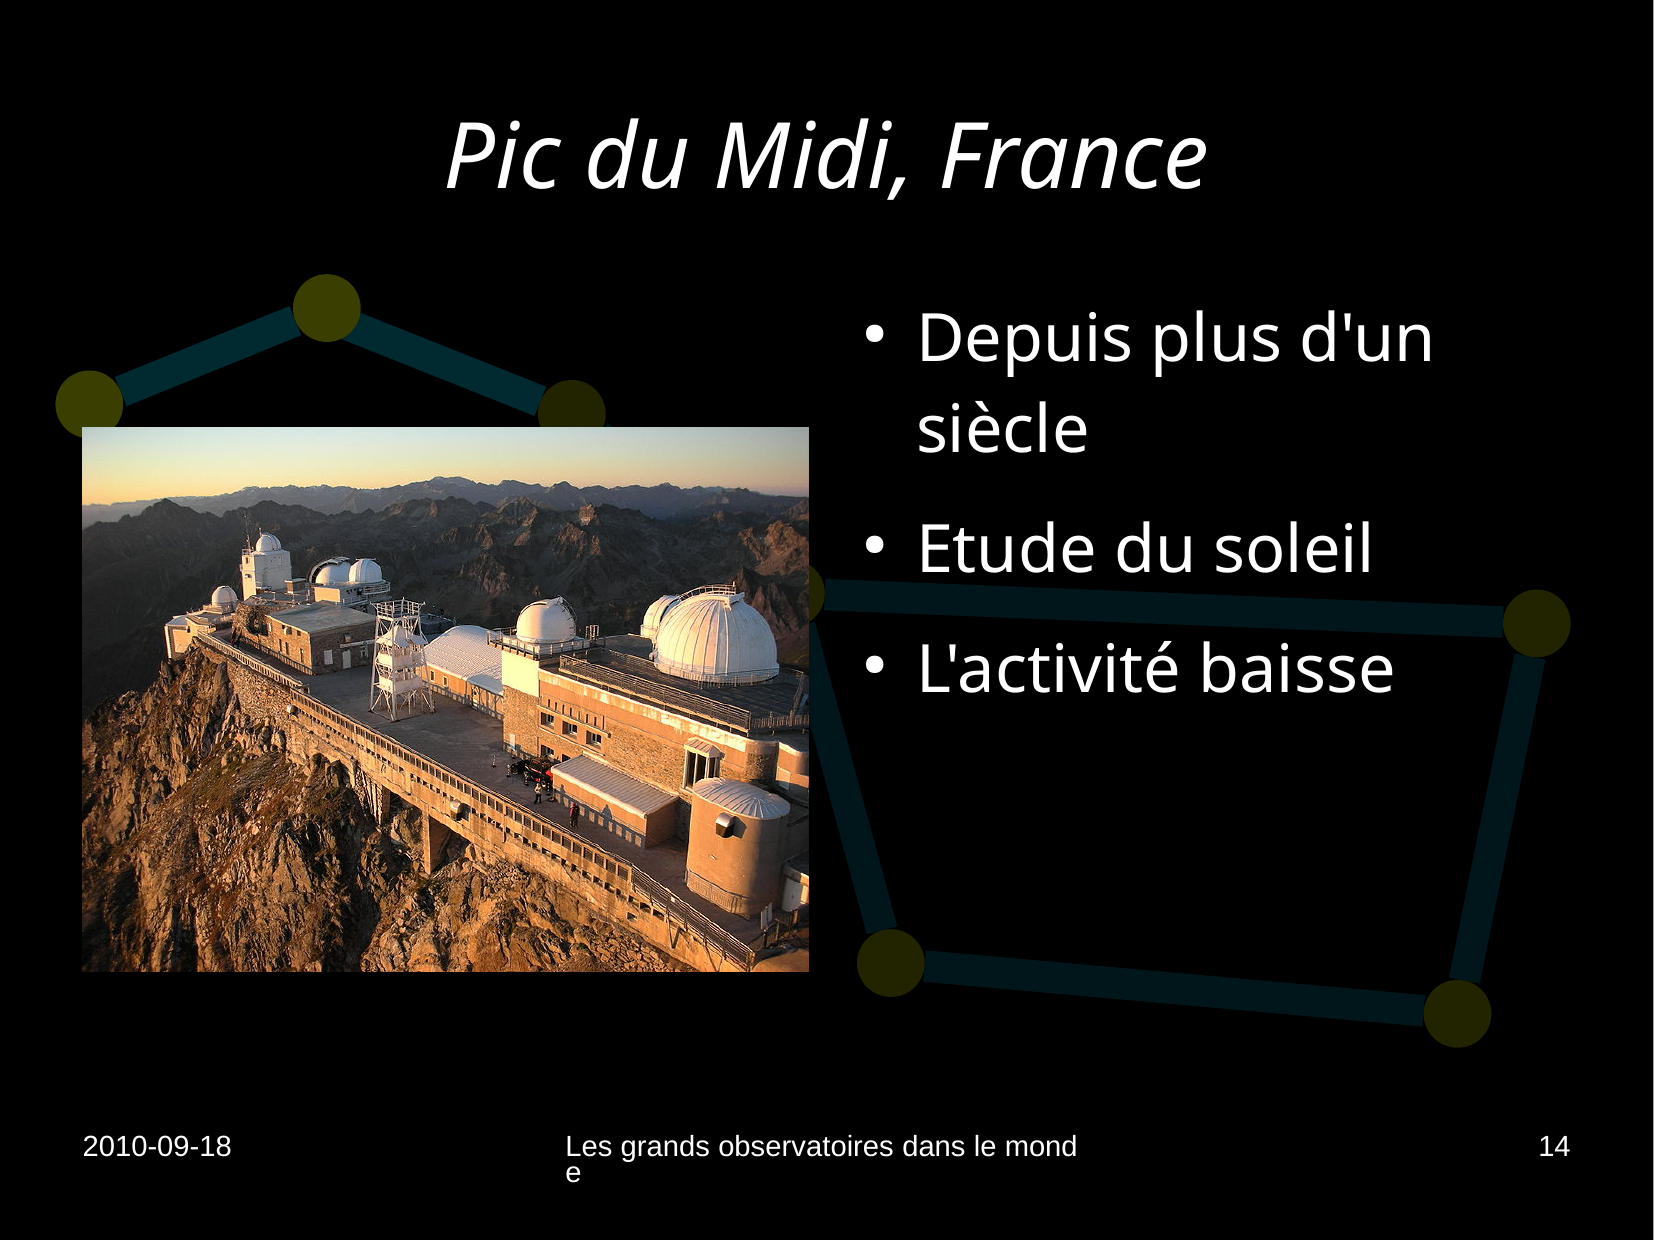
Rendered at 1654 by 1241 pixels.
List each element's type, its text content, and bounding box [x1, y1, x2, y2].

picture [82, 427, 809, 972]
title Pic du Midi, France [82, 49, 1571, 257]
list Depuis plus d'un siècle Etude du soleil L'activité baisse [845, 290, 1572, 1109]
